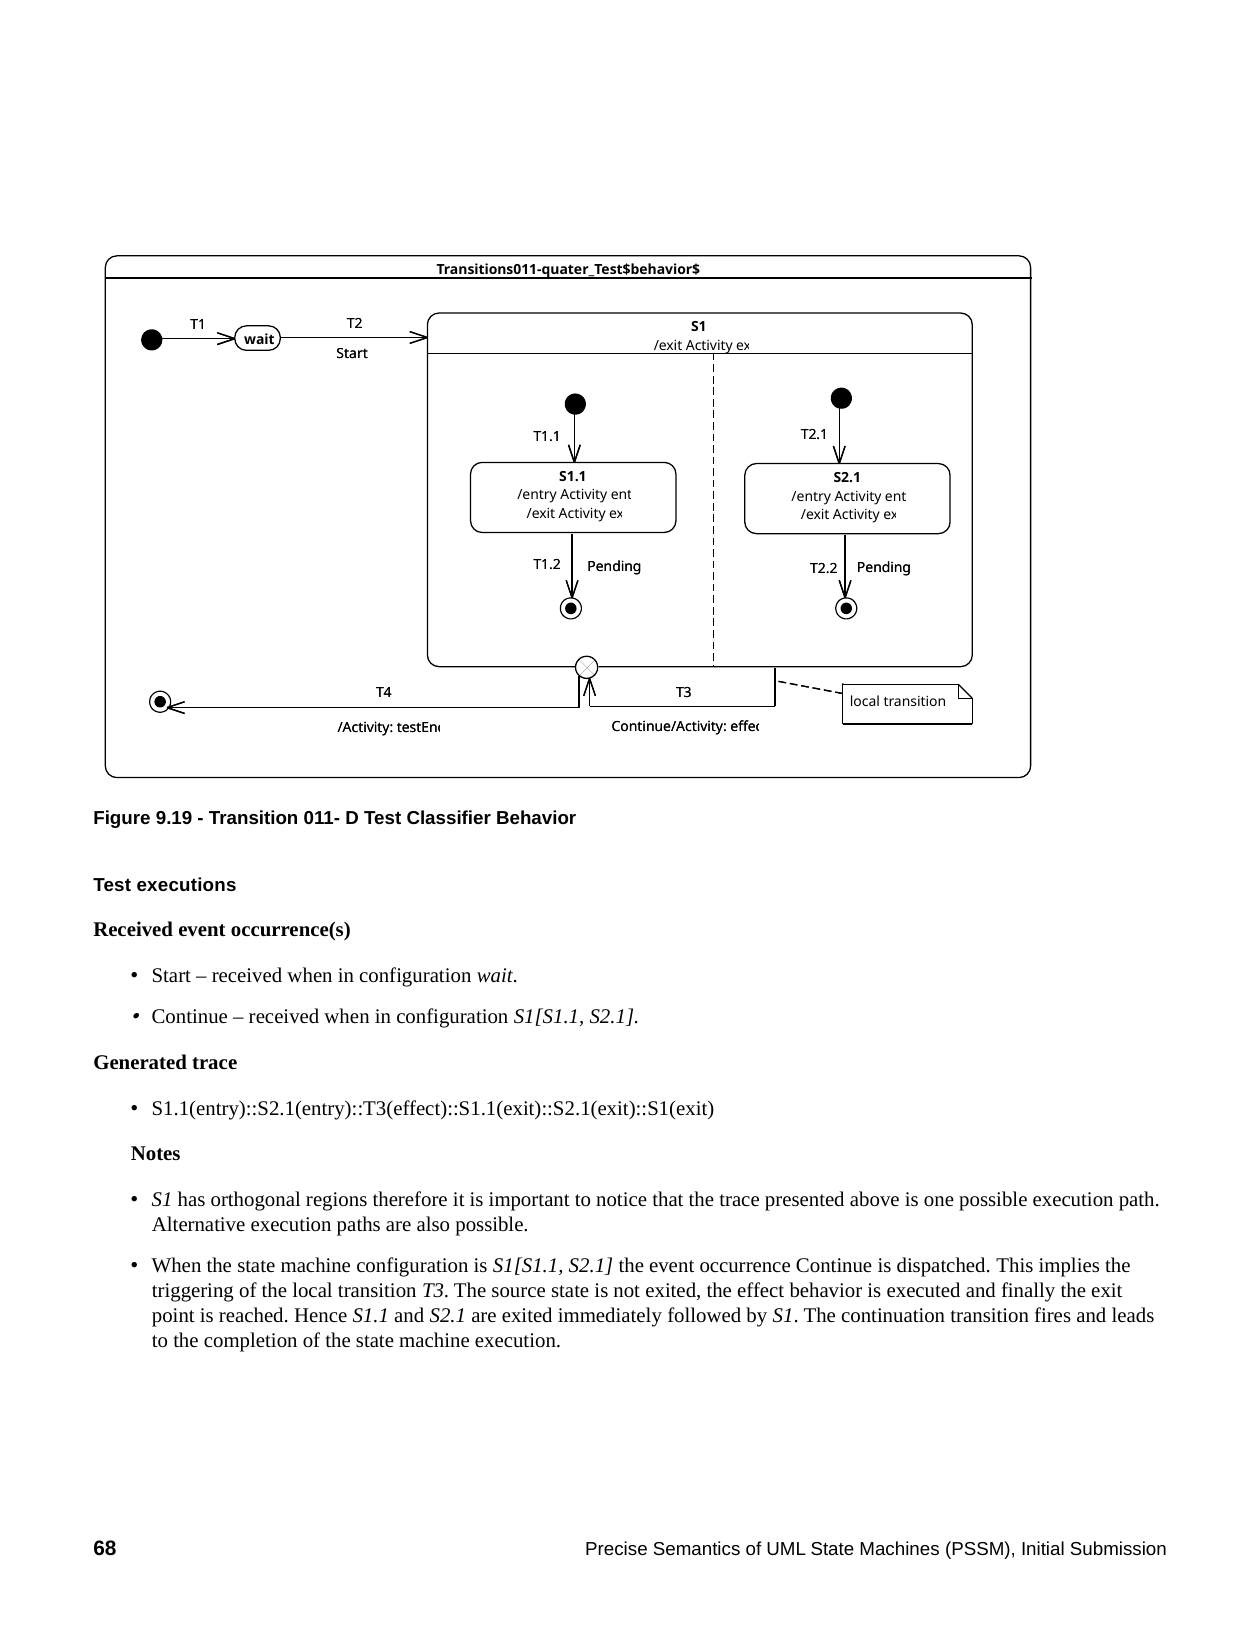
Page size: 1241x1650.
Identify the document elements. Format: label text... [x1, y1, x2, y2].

list S1.1(entry)::S2.1(entry)::T3(effect)::S1.1(exit)::S2.1(exit)::S1(exit) [131, 1095, 1164, 1120]
list S1 has orthogonal regions therefore it is important to notice that the trace presented above is one possible execution path. Alternative execution paths are also possible. [131, 1186, 1164, 1236]
text Figure 9.19 - Transition 011- D Test Classifier Behavior [93, 807, 1127, 828]
list Continue – received when in configuration S1[S1.1, S2.1]. [131, 1003, 1164, 1028]
subtitle Test executions [93, 874, 1164, 896]
list Start – received when in configuration wait. [131, 962, 1164, 987]
text Received event occurrence(s) [93, 917, 1164, 941]
text Generated trace [93, 1049, 1164, 1074]
text Notes [131, 1141, 1164, 1165]
list When the state machine configuration is S1[S1.1, S2.1] the event occurrence Continue is dispatched. This implies the triggering of the local transition T3. The source state is not exited, the effect behavior is executed and finally the exit point is reached. Hence S1.1 and S2.1 are exited immediately followed by S1. The continuation transition fires and leads to the completion of the state machine execution. [131, 1252, 1164, 1352]
